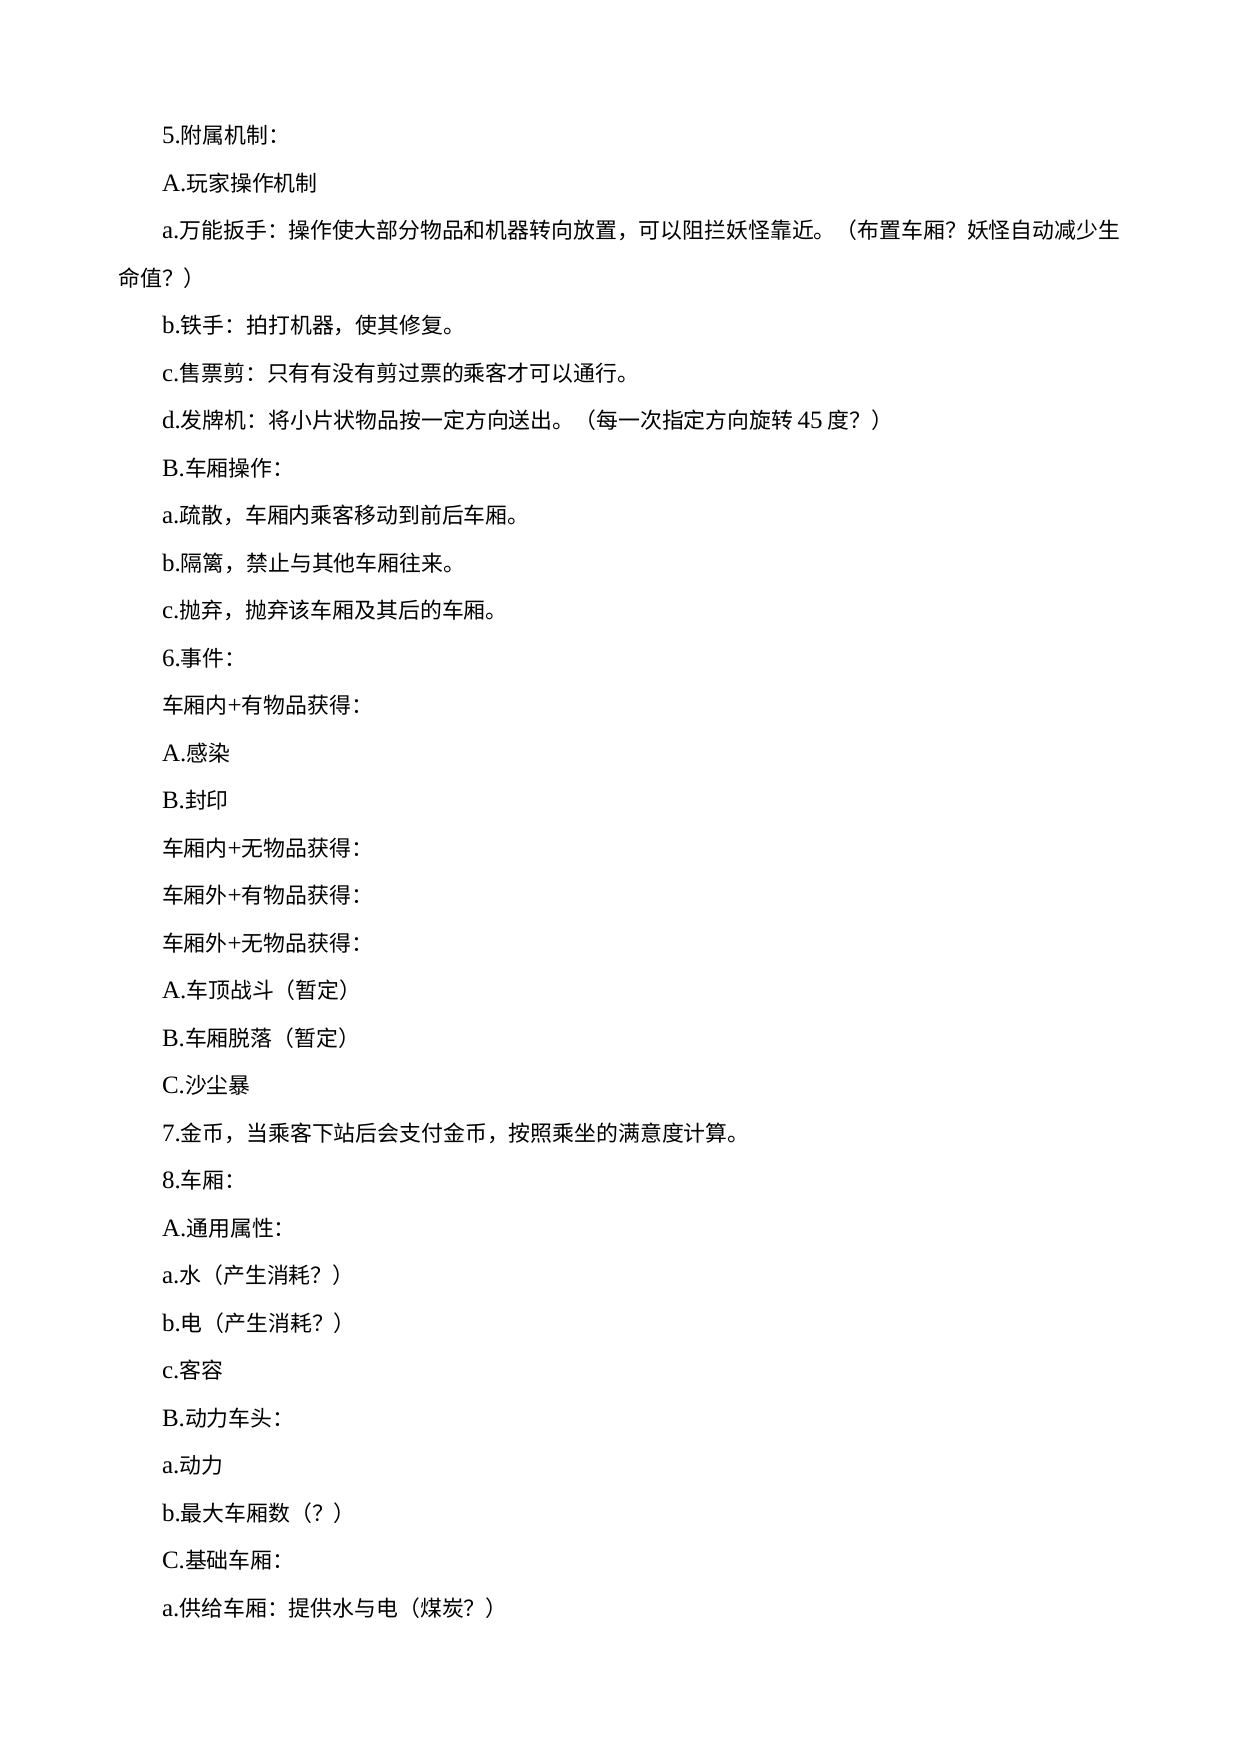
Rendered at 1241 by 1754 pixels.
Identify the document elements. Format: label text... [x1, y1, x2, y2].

text 5.附属机制： [118, 118, 1122, 150]
text d.发牌机：将小片状物品按一定方向送出。（每一次指定方向旋转45度？） [118, 403, 1122, 435]
text a.万能扳手：操作使大部分物品和机器转向放置，可以阻拦妖怪靠近。（布置车厢？妖怪自动减少生命值？） [118, 213, 1122, 292]
text C.沙尘暴 [118, 1068, 1122, 1100]
text b.隔篱，禁止与其他车厢往来。 [118, 546, 1122, 577]
text B.封印 [118, 783, 1122, 815]
text C.基础车厢： [118, 1543, 1122, 1575]
text 车厢内+无物品获得： [118, 831, 1122, 862]
text c.抛弃，抛弃该车厢及其后的车厢。 [118, 593, 1122, 625]
text b.最大车厢数（？） [118, 1496, 1122, 1527]
text A.感染 [118, 736, 1122, 767]
text c.客容 [118, 1353, 1122, 1385]
text 车厢外+无物品获得： [118, 926, 1122, 957]
text A.车顶战斗（暂定） [118, 973, 1122, 1005]
text b.铁手：拍打机器，使其修复。 [118, 308, 1122, 340]
text a.动力 [118, 1448, 1122, 1480]
text 8.车厢： [118, 1163, 1122, 1195]
text A.玩家操作机制 [118, 166, 1122, 197]
text 7.金币，当乘客下站后会支付金币，按照乘坐的满意度计算。 [118, 1116, 1122, 1147]
text B.车厢操作： [118, 451, 1122, 482]
text a.供给车厢：提供水与电（煤炭？） [118, 1591, 1122, 1622]
text A.通用属性： [118, 1211, 1122, 1242]
text 车厢内+有物品获得： [118, 688, 1122, 720]
text B.车厢脱落（暂定） [118, 1021, 1122, 1052]
text a.水（产生消耗？） [118, 1258, 1122, 1290]
text 6.事件： [118, 641, 1122, 672]
text b.电（产生消耗？） [118, 1306, 1122, 1337]
text B.动力车头： [118, 1401, 1122, 1432]
text 车厢外+有物品获得： [118, 878, 1122, 910]
text a.疏散，车厢内乘客移动到前后车厢。 [118, 498, 1122, 530]
text c.售票剪：只有有没有剪过票的乘客才可以通行。 [118, 356, 1122, 387]
